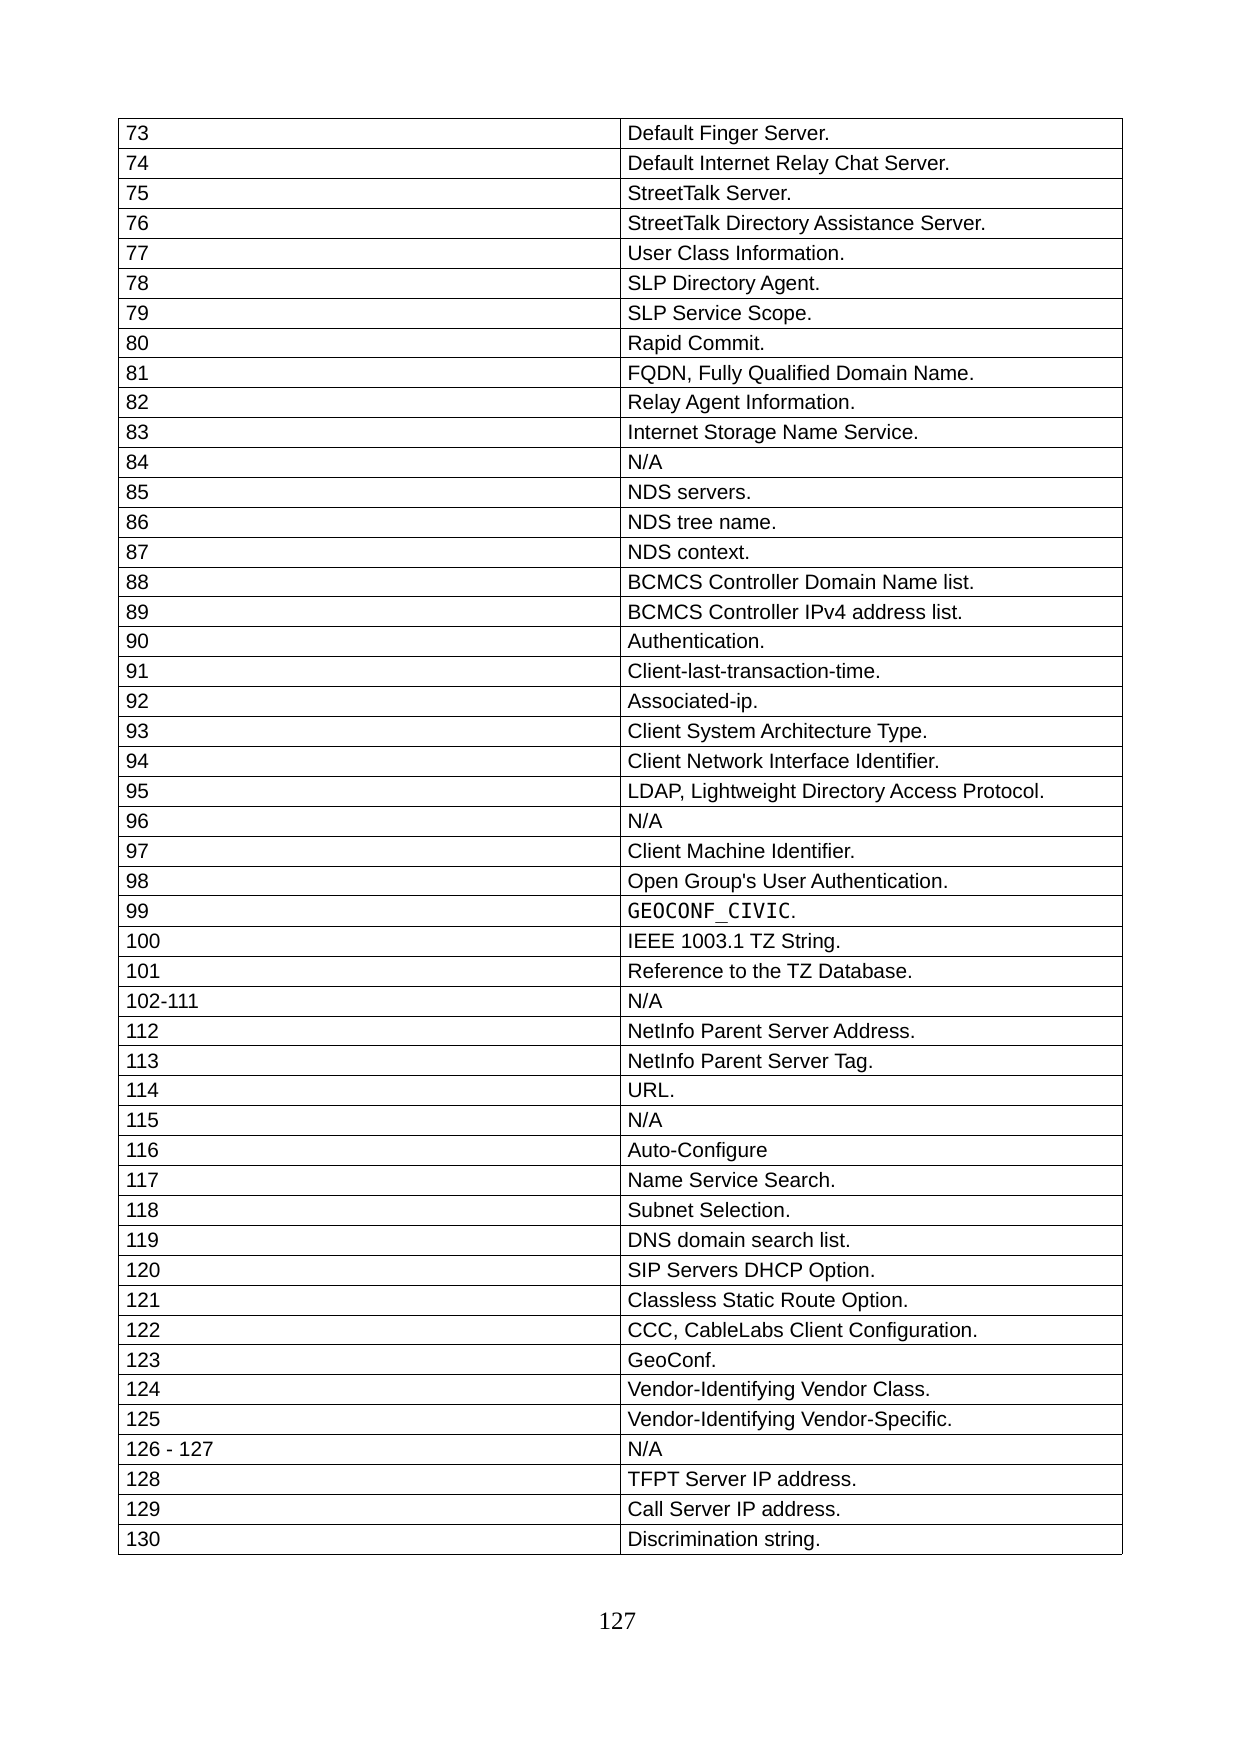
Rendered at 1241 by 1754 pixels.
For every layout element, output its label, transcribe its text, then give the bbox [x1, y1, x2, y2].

table_cell 115 [119, 1106, 620, 1135]
table_cell 74 [119, 149, 620, 178]
table_cell SLP Service Scope. [621, 299, 1122, 327]
table_cell 85 [119, 478, 620, 507]
table_cell Reference to the TZ Database. [621, 957, 1122, 986]
table_cell URL. [621, 1076, 1122, 1105]
table_cell 112 [119, 1017, 620, 1045]
table_cell 83 [119, 418, 620, 447]
table_cell 121 [119, 1286, 620, 1314]
table_cell 87 [119, 538, 620, 567]
table_cell 81 [119, 358, 620, 387]
table_cell SIP Servers DHCP Option. [621, 1256, 1122, 1284]
table_cell Vendor-Identifying Vendor-Specific. [621, 1405, 1122, 1434]
table_cell Call Server IP address. [621, 1495, 1122, 1524]
table_cell 120 [119, 1256, 620, 1284]
table_cell 82 [119, 388, 620, 417]
table_cell Classless Static Route Option. [621, 1286, 1122, 1314]
table_cell 75 [119, 179, 620, 208]
table_cell Associated-ip. [621, 687, 1122, 716]
table_cell SLP Directory Agent. [621, 269, 1122, 297]
table_cell 93 [119, 717, 620, 746]
table_cell N/A [621, 807, 1122, 836]
table_cell Internet Storage Name Service. [621, 418, 1122, 447]
table_cell Open Group's User Authentication. [621, 867, 1122, 895]
table_cell 122 [119, 1316, 620, 1344]
table_cell NetInfo Parent Server Address. [621, 1017, 1122, 1045]
table_cell Name Service Search. [621, 1166, 1122, 1195]
table_cell 116 [119, 1136, 620, 1165]
table_cell N/A [621, 1435, 1122, 1464]
table_cell Default Finger Server. [621, 119, 1122, 148]
table_cell IEEE 1003.1 TZ String. [621, 927, 1122, 956]
table_cell 92 [119, 687, 620, 716]
table_cell 98 [119, 867, 620, 895]
table_cell 101 [119, 957, 620, 986]
table_cell User Class Information. [621, 239, 1122, 268]
table_cell 124 [119, 1375, 620, 1404]
table_cell N/A [621, 1106, 1122, 1135]
table_cell Subnet Selection. [621, 1196, 1122, 1225]
table_cell Relay Agent Information. [621, 388, 1122, 417]
table_cell 114 [119, 1076, 620, 1105]
table_cell 79 [119, 299, 620, 327]
table_cell Client Machine Identifier. [621, 837, 1122, 866]
table_cell 97 [119, 837, 620, 866]
table_cell 118 [119, 1196, 620, 1225]
table_cell GeoConf. [621, 1345, 1122, 1374]
table_cell StreetTalk Server. [621, 179, 1122, 208]
table_cell 76 [119, 209, 620, 238]
table_cell 100 [119, 927, 620, 956]
table_cell 96 [119, 807, 620, 836]
table_cell NetInfo Parent Server Tag. [621, 1046, 1122, 1075]
table_cell 95 [119, 777, 620, 806]
table_cell 99 [119, 896, 620, 926]
table_cell BCMCS Controller IPv4 address list. [621, 597, 1122, 626]
table_cell Rapid Commit. [621, 329, 1122, 357]
table_cell 73 [119, 119, 620, 148]
table_cell N/A [621, 448, 1122, 477]
table_cell 77 [119, 239, 620, 268]
table_cell 128 [119, 1465, 620, 1494]
table_cell NDS context. [621, 538, 1122, 567]
table_cell FQDN, Fully Qualified Domain Name. [621, 358, 1122, 387]
table_cell Authentication. [621, 627, 1122, 656]
table_cell DNS domain search list. [621, 1226, 1122, 1255]
table_cell 90 [119, 627, 620, 656]
table_cell 119 [119, 1226, 620, 1255]
table_cell 80 [119, 329, 620, 357]
table_cell 102-111 [119, 987, 620, 1016]
table_cell GEOCONF_CIVIC. [621, 896, 1122, 926]
table_cell Discrimination string. [621, 1525, 1122, 1554]
table_cell BCMCS Controller Domain Name list. [621, 568, 1122, 596]
table_cell LDAP, Lightweight Directory Access Protocol. [621, 777, 1122, 806]
table_cell TFPT Server IP address. [621, 1465, 1122, 1494]
table_cell StreetTalk Directory Assistance Server. [621, 209, 1122, 238]
table_cell 89 [119, 597, 620, 626]
table_cell 94 [119, 747, 620, 776]
table_cell 78 [119, 269, 620, 297]
table_cell 130 [119, 1525, 620, 1554]
table_cell 84 [119, 448, 620, 477]
table_cell 113 [119, 1046, 620, 1075]
table_cell 123 [119, 1345, 620, 1374]
table_cell Default Internet Relay Chat Server. [621, 149, 1122, 178]
table_cell 126 - 127 [119, 1435, 620, 1464]
table_cell 117 [119, 1166, 620, 1195]
table_cell 129 [119, 1495, 620, 1524]
table_cell NDS tree name. [621, 508, 1122, 537]
table_cell Client-last-transaction-time. [621, 657, 1122, 686]
table_cell NDS servers. [621, 478, 1122, 507]
table_cell Vendor-Identifying Vendor Class. [621, 1375, 1122, 1404]
table_cell Client System Architecture Type. [621, 717, 1122, 746]
table_cell 86 [119, 508, 620, 537]
table_cell Client Network Interface Identifier. [621, 747, 1122, 776]
table_cell 88 [119, 568, 620, 596]
table_cell CCC, CableLabs Client Configuration. [621, 1316, 1122, 1344]
table_cell N/A [621, 987, 1122, 1016]
table_cell Auto-Configure [621, 1136, 1122, 1165]
table_cell 125 [119, 1405, 620, 1434]
table_cell 91 [119, 657, 620, 686]
